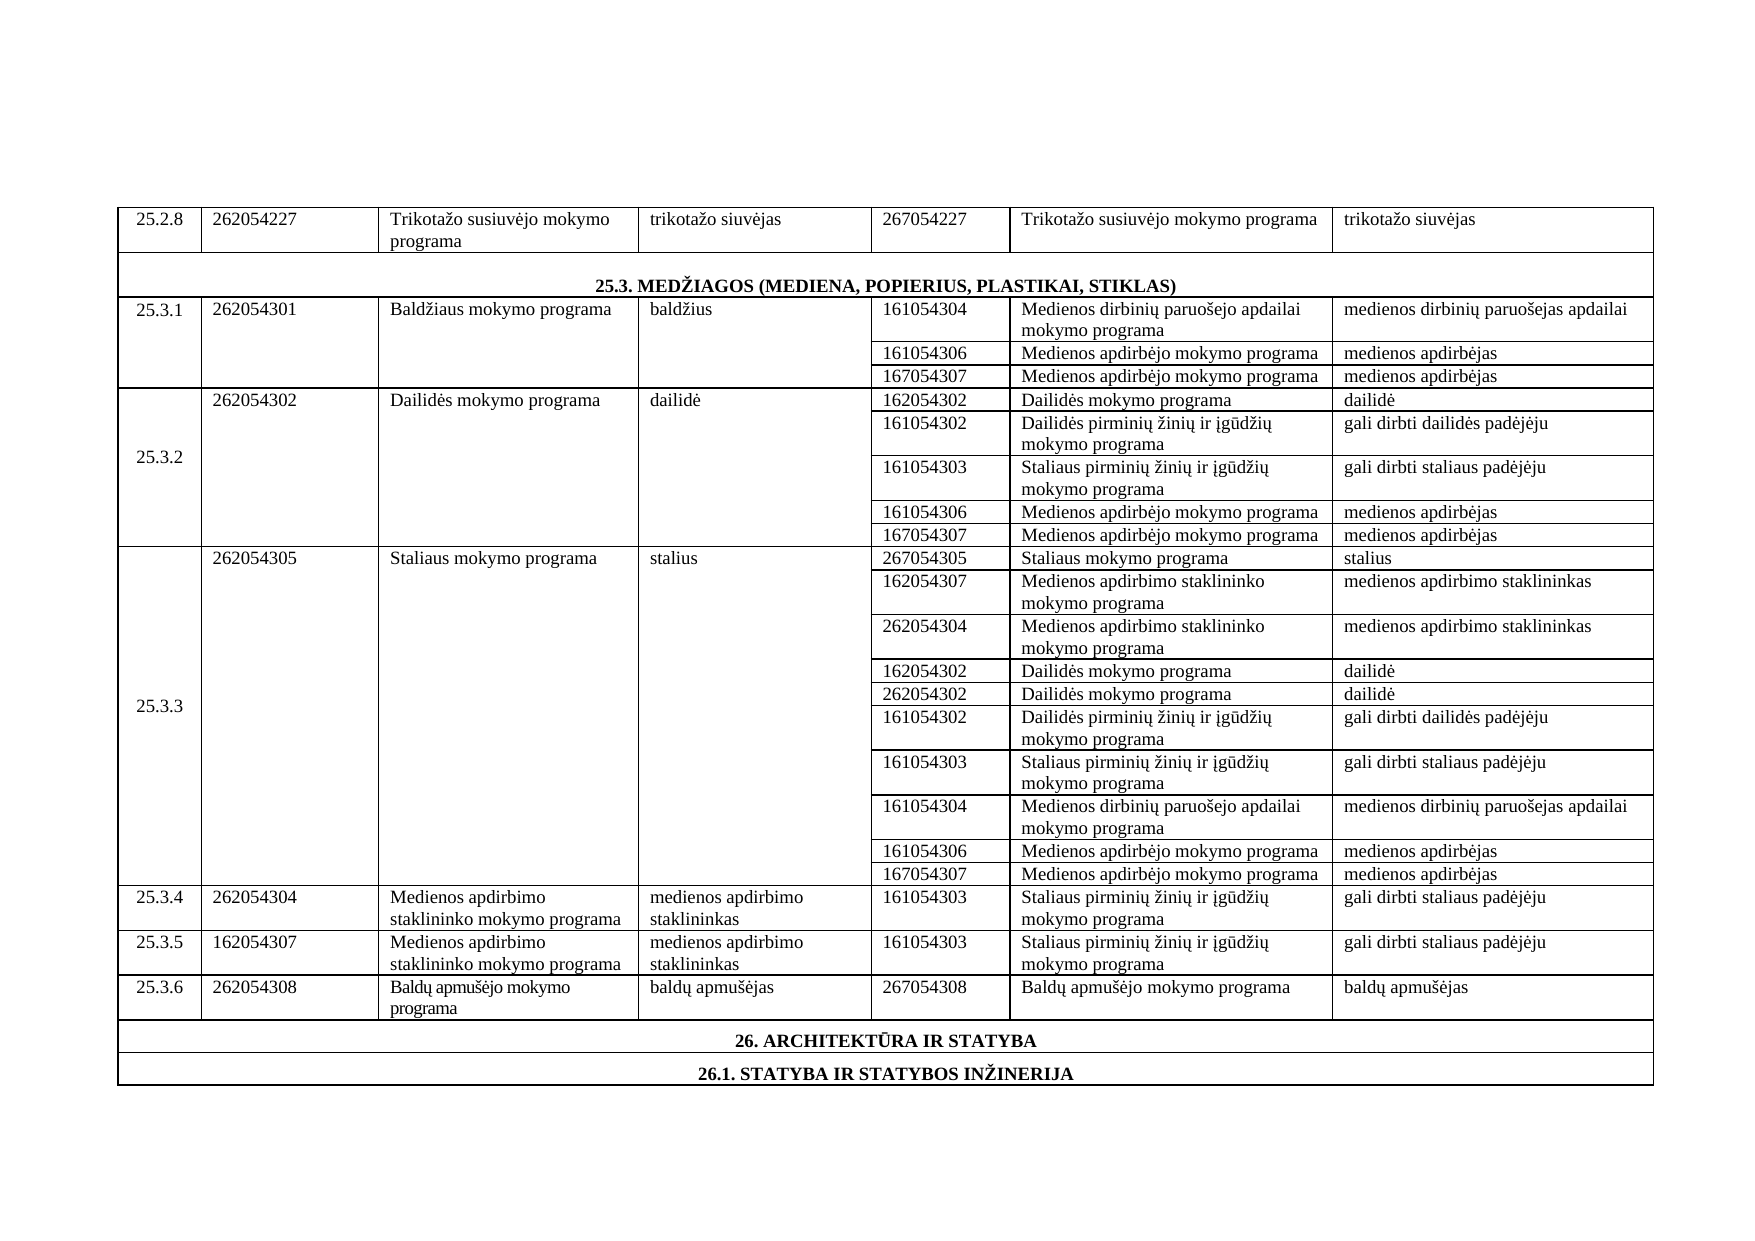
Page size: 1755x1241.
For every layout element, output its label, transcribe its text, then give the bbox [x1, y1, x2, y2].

table_cell Medienos apdirbimo staklininko mokymo programa [1011, 615, 1332, 658]
table_cell 25.3.1 [119, 298, 201, 387]
table_cell dailidė [639, 389, 871, 546]
table_cell baldžius [639, 298, 871, 387]
table_cell Trikotažo susiuvėjo mokymo programa [1011, 208, 1332, 251]
table_cell 161054303 [872, 931, 1009, 974]
table_cell 267054308 [872, 976, 1009, 1019]
table_cell Medienos apdirbėjo mokymo programa [1011, 863, 1332, 885]
table_cell 26. ARCHITEKTŪRA IR STATYBA [119, 1021, 1653, 1052]
table_cell medienos apdirbėjas [1333, 501, 1653, 523]
table_cell 262054302 [202, 389, 378, 546]
table_cell Staliaus mokymo programa [379, 547, 638, 885]
table_cell stalius [639, 547, 871, 885]
table_cell Dailidės mokymo programa [1011, 683, 1332, 704]
table_cell 267054305 [872, 547, 1009, 569]
table_cell 262054304 [872, 615, 1009, 658]
table_cell 262054305 [202, 547, 378, 885]
table_cell 25.2.8 [119, 208, 201, 251]
table_cell Dailidės pirminių žinių ir įgūdžių mokymo programa [1011, 412, 1332, 455]
table_cell gali dirbti dailidės padėjėju [1333, 706, 1653, 749]
table_cell Medienos apdirbimo staklininko mokymo programa [379, 886, 638, 929]
table_cell medienos apdirbimo staklininkas [639, 931, 871, 974]
table_cell medienos apdirbėjas [1333, 840, 1653, 862]
table_cell medienos apdirbėjas [1333, 366, 1653, 387]
table_cell baldų apmušėjas [639, 976, 871, 1019]
table_cell stalius [1333, 547, 1653, 569]
table_cell Staliaus pirminių žinių ir įgūdžių mokymo programa [1011, 886, 1332, 929]
table_cell Medienos apdirbimo staklininko mokymo programa [1011, 571, 1332, 613]
table_cell Medienos apdirbėjo mokymo programa [1011, 840, 1332, 862]
table_cell Staliaus pirminių žinių ir įgūdžių mokymo programa [1011, 456, 1332, 499]
table_cell medienos apdirbėjas [1333, 863, 1653, 885]
table_cell gali dirbti staliaus padėjėju [1333, 751, 1653, 794]
table_cell dailidė [1333, 683, 1653, 704]
table_cell medienos apdirbimo staklininkas [639, 886, 871, 929]
table_cell 262054227 [202, 208, 378, 251]
table_cell 167054307 [872, 366, 1009, 387]
table_cell medienos apdirbimo staklininkas [1333, 615, 1653, 658]
table_cell Staliaus pirminių žinių ir įgūdžių mokymo programa [1011, 751, 1332, 794]
table_cell trikotažo siuvėjas [1333, 208, 1653, 251]
table_cell dailidė [1333, 389, 1653, 410]
table_cell Medienos apdirbėjo mokymo programa [1011, 366, 1332, 387]
table_cell dailidė [1333, 660, 1653, 681]
table_cell 161054302 [872, 412, 1009, 455]
table_cell Dailidės pirminių žinių ir įgūdžių mokymo programa [1011, 706, 1332, 749]
table_cell 162054307 [202, 931, 378, 974]
table_cell 161054303 [872, 751, 1009, 794]
table_cell 162054302 [872, 389, 1009, 410]
table_cell medienos dirbinių paruošejas apdailai [1333, 298, 1653, 341]
table_cell Medienos apdirbėjo mokymo programa [1011, 501, 1332, 523]
table_cell 161054303 [872, 456, 1009, 499]
table_cell Baldų apmušėjo mokymo programa [1011, 976, 1332, 1019]
table_cell gali dirbti dailidės padėjėju [1333, 412, 1653, 455]
table_cell 161054306 [872, 840, 1009, 862]
table_cell Staliaus pirminių žinių ir įgūdžių mokymo programa [1011, 931, 1332, 974]
table_cell 25.3.6 [119, 976, 201, 1019]
table_cell 25.3.5 [119, 931, 201, 974]
table_cell 25.3.2 [119, 389, 201, 546]
table_cell 161054306 [872, 501, 1009, 523]
table_cell Medienos dirbinių paruošejo apdailai mokymo programa [1011, 796, 1332, 838]
table_cell Dailidės mokymo programa [1011, 389, 1332, 410]
table_cell 161054303 [872, 886, 1009, 929]
table_cell 25.3. MEDŽIAGOS (MEDIENA, POPIERIUS, PLASTIKAI, STIKLAS) [119, 253, 1653, 296]
table_cell Medienos apdirbėjo mokymo programa [1011, 342, 1332, 364]
table_cell gali dirbti staliaus padėjėju [1333, 886, 1653, 929]
table_cell Medienos apdirbėjo mokymo programa [1011, 524, 1332, 546]
table_cell 161054306 [872, 342, 1009, 364]
table_cell Baldų apmušėjo mokymo programa [379, 976, 638, 1019]
table_cell medienos apdirbėjas [1333, 342, 1653, 364]
table_cell 162054302 [872, 660, 1009, 681]
table_cell Medienos dirbinių paruošejo apdailai mokymo programa [1011, 298, 1332, 341]
table_cell 161054304 [872, 796, 1009, 838]
table_cell gali dirbti staliaus padėjėju [1333, 931, 1653, 974]
table_cell 162054307 [872, 571, 1009, 613]
table_cell baldų apmušėjas [1333, 976, 1653, 1019]
table_cell 161054304 [872, 298, 1009, 341]
table_cell 25.3.4 [119, 886, 201, 929]
table_cell 26.1. STATYBA IR STATYBOS INŽINERIJA [119, 1053, 1653, 1084]
table_cell 167054307 [872, 524, 1009, 546]
table_cell 161054302 [872, 706, 1009, 749]
table_cell Dailidės mokymo programa [379, 389, 638, 546]
table_cell Dailidės mokymo programa [1011, 660, 1332, 681]
table_cell 167054307 [872, 863, 1009, 885]
table_cell 262054308 [202, 976, 378, 1019]
table_cell medienos apdirbimo staklininkas [1333, 571, 1653, 613]
table_cell Medienos apdirbimo staklininko mokymo programa [379, 931, 638, 974]
table_cell Baldžiaus mokymo programa [379, 298, 638, 387]
table_cell Trikotažo susiuvėjo mokymo programa [379, 208, 638, 251]
table_cell 25.3.3 [119, 547, 201, 885]
table_cell 267054227 [872, 208, 1009, 251]
table_cell medienos apdirbėjas [1333, 524, 1653, 546]
table_cell 262054301 [202, 298, 378, 387]
table_cell trikotažo siuvėjas [639, 208, 871, 251]
table_cell medienos dirbinių paruošejas apdailai [1333, 796, 1653, 838]
table_cell 262054302 [872, 683, 1009, 704]
table_cell 262054304 [202, 886, 378, 929]
table_cell Staliaus mokymo programa [1011, 547, 1332, 569]
table_cell gali dirbti staliaus padėjėju [1333, 456, 1653, 499]
